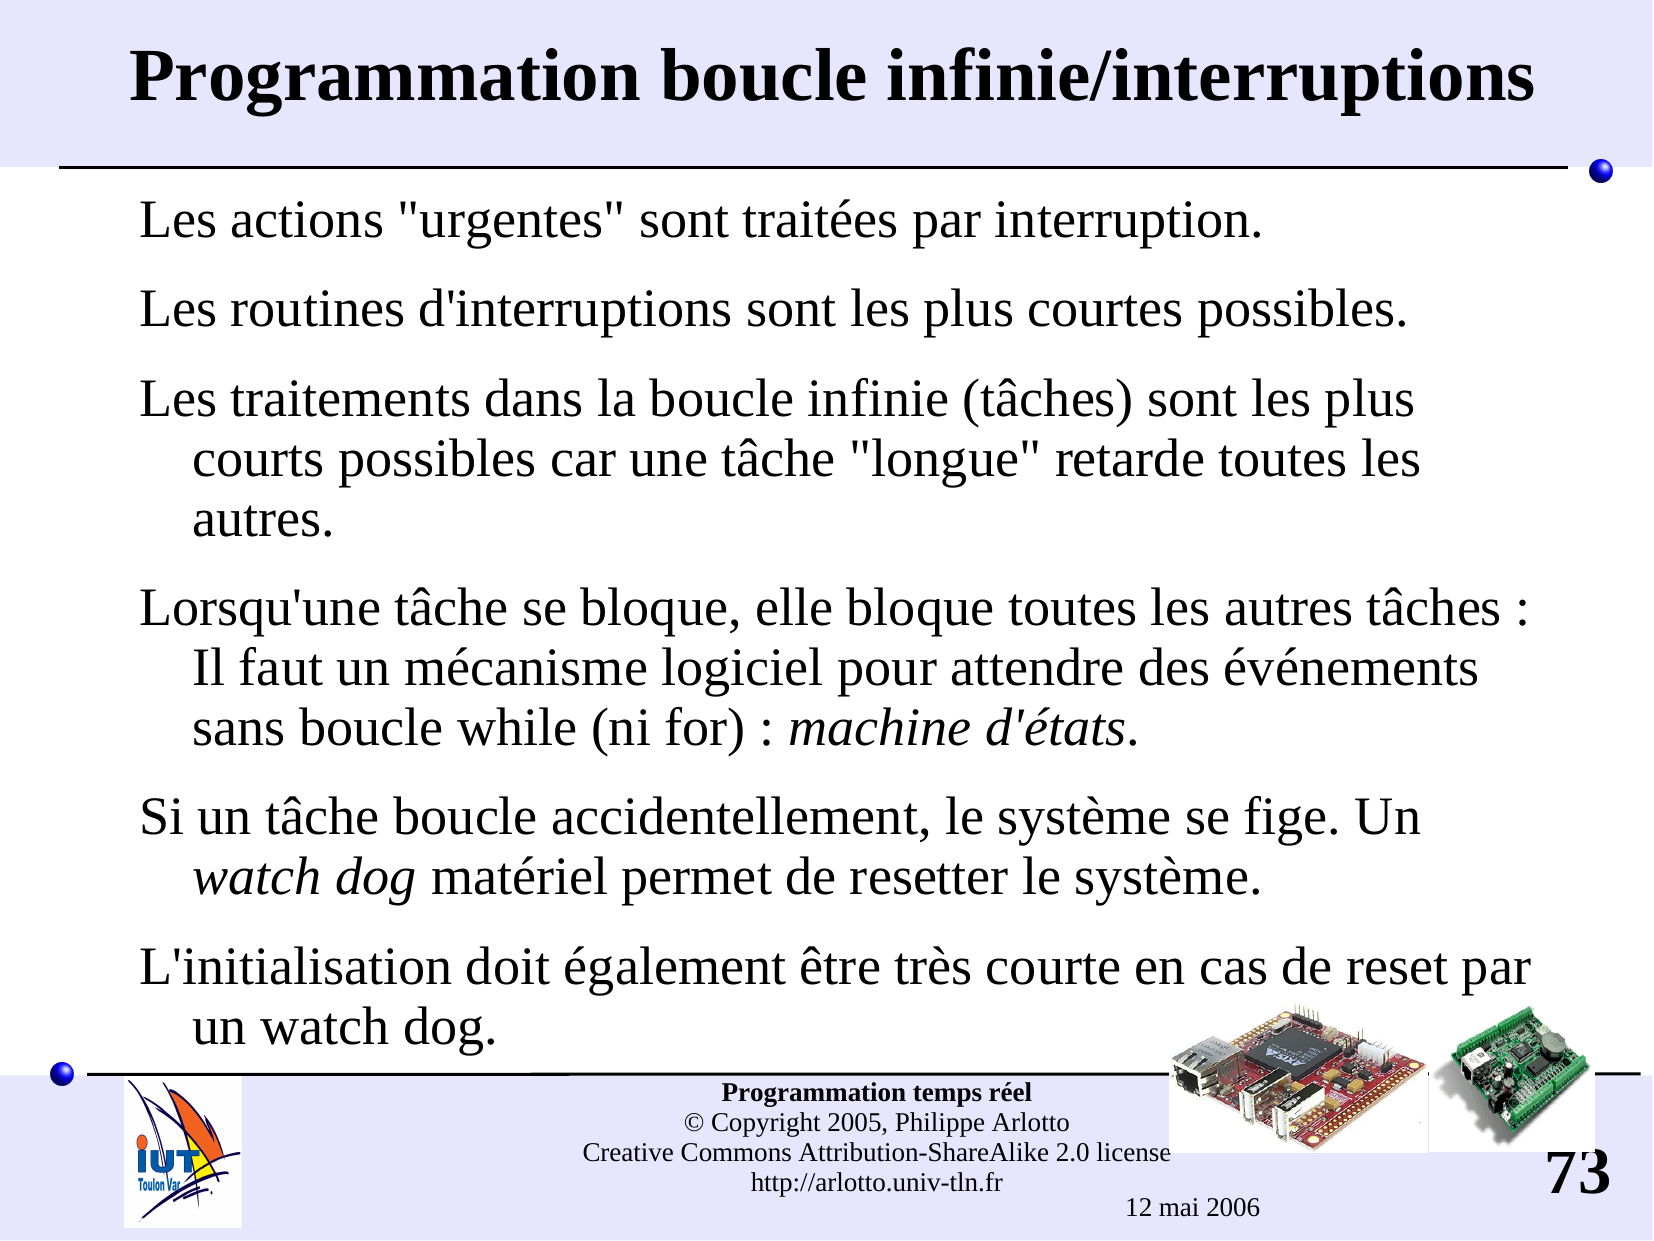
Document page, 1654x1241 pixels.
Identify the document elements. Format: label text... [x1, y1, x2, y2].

title Programmation boucle infinie/interruptions [88, 29, 1578, 121]
picture [1169, 1130, 1428, 1153]
picture [1429, 1000, 1595, 1152]
list Les actions "urgentes" sont traitées par interruption. Les routines d'interruptions sont les plus courtes possibles. Les traitements dans la boucle infinie (tâches) sont les plus courts possibles car une tâche "longue" retarde toutes les autres. Lorsqu'une tâche se bloque, elle bloque toutes les autres tâches : Il faut un mécanisme logiciel pour attendre des événements sans boucle while (ni for) : machine d'états. Si un tâche boucle accidentellement, le système se fige. Un watch dog matériel permet de resetter le système. L'initialisation doit également être très courte en cas de reset par un watch dog. [121, 188, 1534, 1130]
